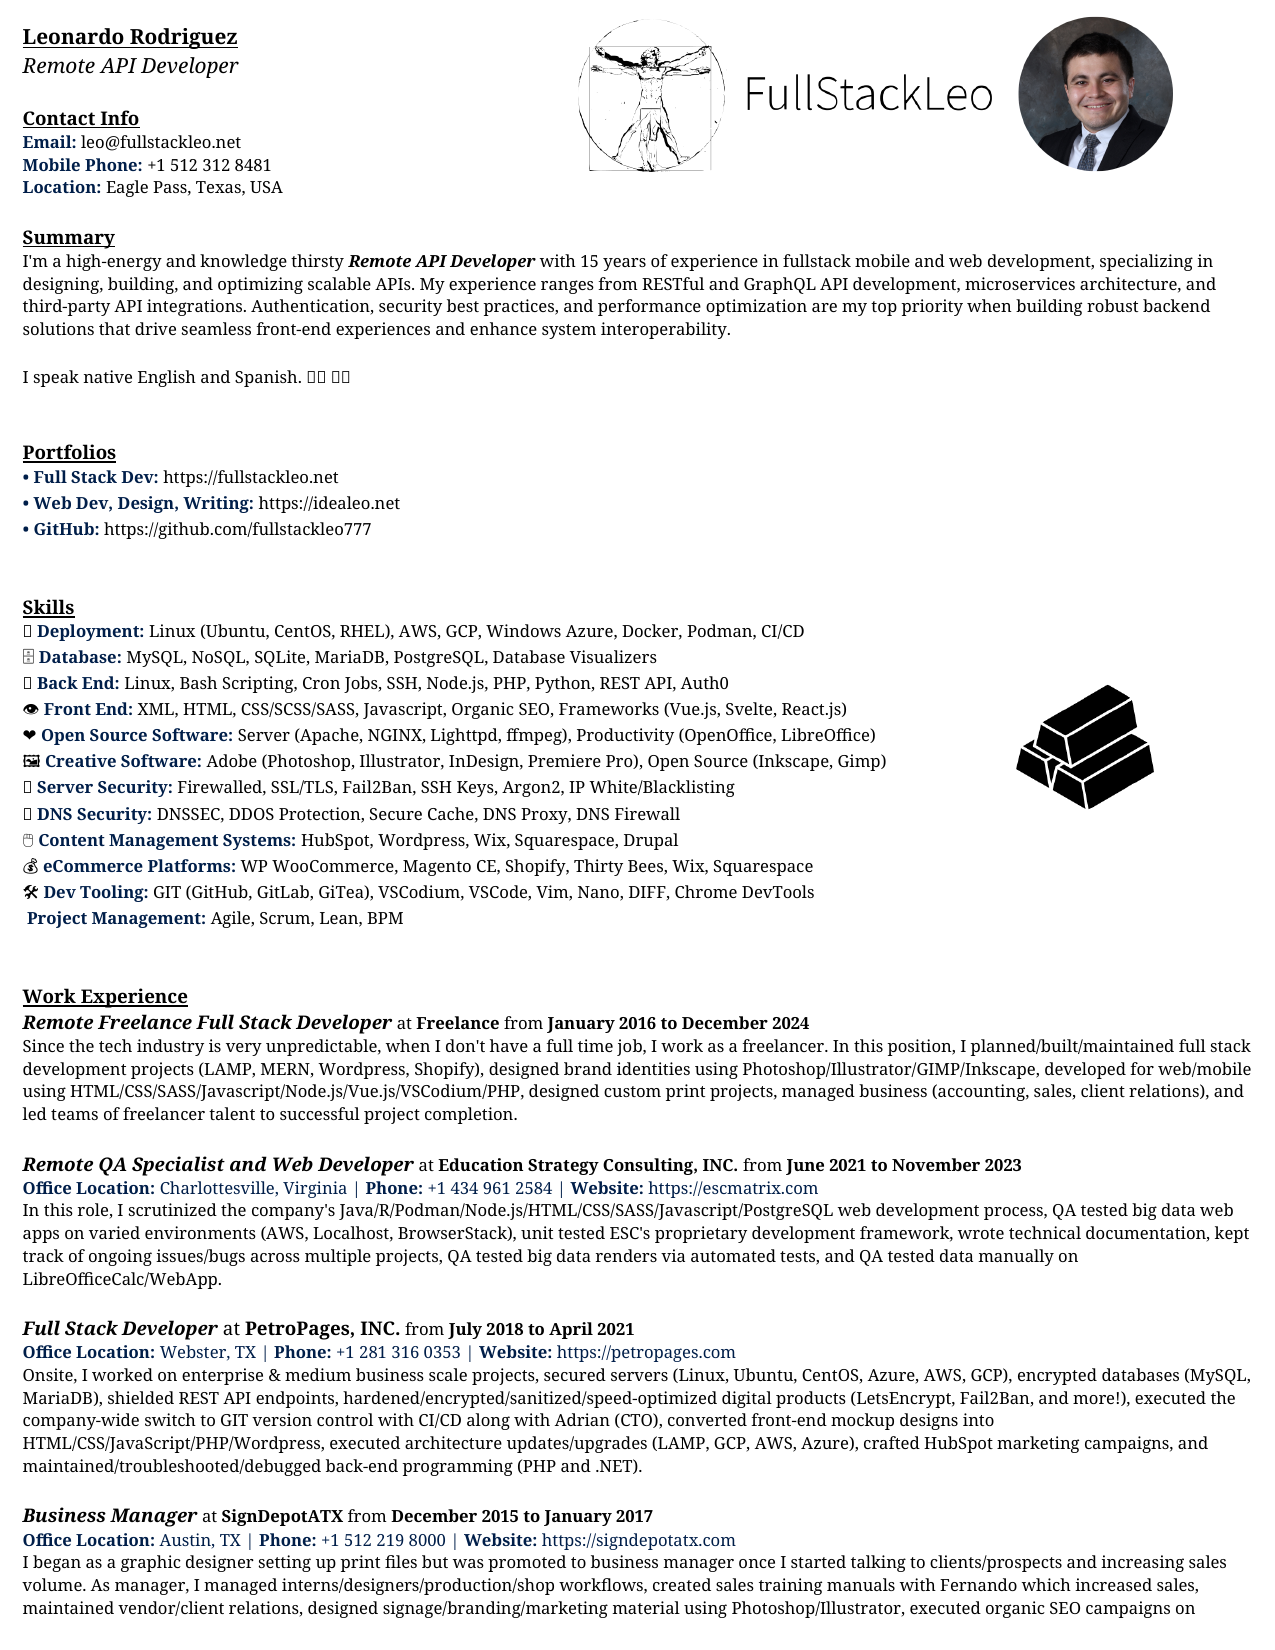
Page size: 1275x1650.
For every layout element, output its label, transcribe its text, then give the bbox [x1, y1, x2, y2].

text Remote API Developer [22, 51, 576, 79]
text Full Stack Developer at PetroPages, INC. from July 2018 to April 2021 [22, 1315, 1252, 1341]
text 🛠️ Dev Tooling: GIT (GitHub, GitLab, GiTea), VSCodium, VSCode, Vim, Nano, DIFF, Chrome DevTools [22, 880, 1252, 903]
text [993, 130, 1017, 153]
text ❤️ Open Source Software: Server (Apache, NGINX, Lighttpd, ffmpeg), Productivity (OpenOffice, LibreOffice) [22, 724, 999, 747]
text Mobile Phone: +1 512 312 8481 [22, 153, 1252, 176]
text 👁️ Front End: XML, HTML, CSS/SCSS/SASS, Javascript, Organic SEO, Frameworks (Vue.js, Svelte, React.js) [22, 698, 999, 721]
text Leonardo Rodriguez [22, 22, 576, 51]
text Summary [22, 224, 1252, 249]
text • Web Dev, Design, Writing: https://idealeo.net [22, 491, 1252, 514]
text [1171, 672, 1252, 695]
text In this role, I scrutinized the company's Java/R/Podman/Node.js/HTML/CSS/SASS/Javascript/PostgreSQL web development process, QA tested big data web apps on varied environments (AWS, Localhost, BrowserStack), unit tested ESC's proprietary development framework, wrote technical documentation, kept track of ongoing issues/bugs across multiple projects, QA tested big data renders via automated tests, and QA tested data manually on LibreOfficeCalc/WebApp. [22, 1199, 1252, 1290]
text 🔑 DNS Security: DNSSEC, DDOS Protection, Secure Cache, DNS Proxy, DNS Firewall [22, 802, 999, 825]
text Business Manager at SignDepotATX from December 2015 to January 2017 [22, 1503, 1252, 1528]
text • Full Stack Dev: https://fullstackleo.net [22, 465, 1252, 488]
text [993, 51, 1017, 79]
text [993, 105, 1017, 130]
text [1171, 776, 1252, 799]
text [993, 22, 1017, 51]
text [1175, 105, 1252, 130]
text [1175, 130, 1252, 153]
text Remote Freelance Full Stack Developer at Freelance from January 2016 to December 2024 [22, 1009, 1252, 1034]
text Email: leo@fullstackleo.net [22, 130, 576, 153]
text Remote QA Specialist and Web Developer at Education Strategy Consulting, INC. from June 2021 to November 2023 [22, 1151, 1252, 1176]
text [1175, 51, 1252, 79]
text Since the tech industry is very unpredictable, when I don't have a full time job, I work as a freelancer. In this position, I planned/built/maintained full stack development projects (LAMP, MERN, Wordpress, Shopify), designed brand identities using Photoshop/Illustrator/GIMP/Inkscape, developed for web/mobile using HTML/CSS/SASS/Javascript/Node.js/Vue.js/VSCodium/PHP, designed custom print projects, managed business (accounting, sales, client relations), and led teams of freelancer talent to successful project completion. [22, 1034, 1252, 1125]
text I'm a high-energy and knowledge thirsty Remote API Developer with 15 years of experience in fullstack mobile and web development, specializing in designing, building, and optimizing scalable APIs. My experience ranges from RESTful and GraphQL API development, microservices architecture, and third-party API integrations. Authentication, security best practices, and performance optimization are my top priority when building robust backend solutions that drive seamless front-end experiences and enhance system interoperability. [22, 249, 1252, 340]
text Portfolios [22, 440, 1252, 465]
text Work Experience [22, 983, 1252, 1009]
picture [1017, 16, 1175, 173]
text [1171, 802, 1252, 825]
text 🔐 Server Security: Firewalled, SSL/TLS, Fail2Ban, SSH Keys, Argon2, IP White/Blacklisting [22, 776, 999, 799]
text 🖼️ Creative Software: Adobe (Photoshop, Illustrator, InDesign, Premiere Pro), Open Source (Inkscape, Gimp) [22, 750, 999, 773]
text Office Location: Webster, TX | Phone: +1 281 316 0353 | Website: https://petropages.com [22, 1341, 1252, 1364]
text 🧠 Back End: Linux, Bash Scripting, Cron Jobs, SSH, Node.js, PHP, Python, REST API, Auth0 [22, 672, 999, 695]
text I speak native English and Spanish. 🇲🇽 🇺🇲 [22, 366, 1252, 389]
text • GitHub: https://github.com/fullstackleo777 [22, 517, 1252, 540]
text 🗄️ Database: MySQL, NoSQL, SQLite, MariaDB, PostgreSQL, Database Visualizers [22, 646, 1252, 669]
text Location: Eagle Pass, Texas, USA [22, 176, 1252, 198]
text 🖱️ Content Management Systems: HubSpot, Wordpress, Wix, Squarespace, Drupal [22, 828, 1252, 851]
picture [576, 17, 993, 173]
picture [999, 661, 1171, 832]
text Skills [22, 594, 1252, 620]
text Contact Info [22, 105, 576, 130]
text 💰 eCommerce Platforms: WP WooCommerce, Magento CE, Shopify, Thirty Bees, Wix, Squarespace [22, 854, 1252, 877]
text 👨‍💼 Project Management: Agile, Scrum, Lean, BPM [22, 906, 1252, 929]
text [1175, 22, 1252, 51]
text I began as a graphic designer setting up print files but was promoted to business manager once I started talking to clients/prospects and increasing sales volume. As manager, I managed interns/designers/production/shop workflows, created sales training manuals with Fernando which increased sales, maintained vendor/client relations, designed signage/branding/marketing material using Photoshop/Illustrator, executed organic SEO campaigns on [22, 1551, 1252, 1619]
text Onsite, I worked on enterprise & medium business scale projects, secured servers (Linux, Ubuntu, CentOS, Azure, AWS, GCP), encrypted databases (MySQL, MariaDB), shielded REST API endpoints, hardened/encrypted/sanitized/speed-optimized digital products (LetsEncrypt, Fail2Ban, and more!), executed the company-wide switch to GIT version control with CI/CD along with Adrian (CTO), converted front-end mockup designs into HTML/CSS/JavaScript/PHP/Wordpress, executed architecture updates/upgrades (LAMP, GCP, AWS, Azure), crafted HubSpot marketing campaigns, and maintained/troubleshooted/debugged back-end programming (PHP and .NET). [22, 1364, 1252, 1477]
text 🌐 Deployment: Linux (Ubuntu, CentOS, RHEL), AWS, GCP, Windows Azure, Docker, Podman, CI/CD [22, 620, 1252, 643]
text Office Location: Charlottesville, Virginia | Phone: +1 434 961 2584 | Website: https://escmatrix.com [22, 1176, 1252, 1199]
text Office Location: Austin, TX | Phone: +1 512 219 8000 | Website: https://signdepotatx.com [22, 1528, 1252, 1551]
